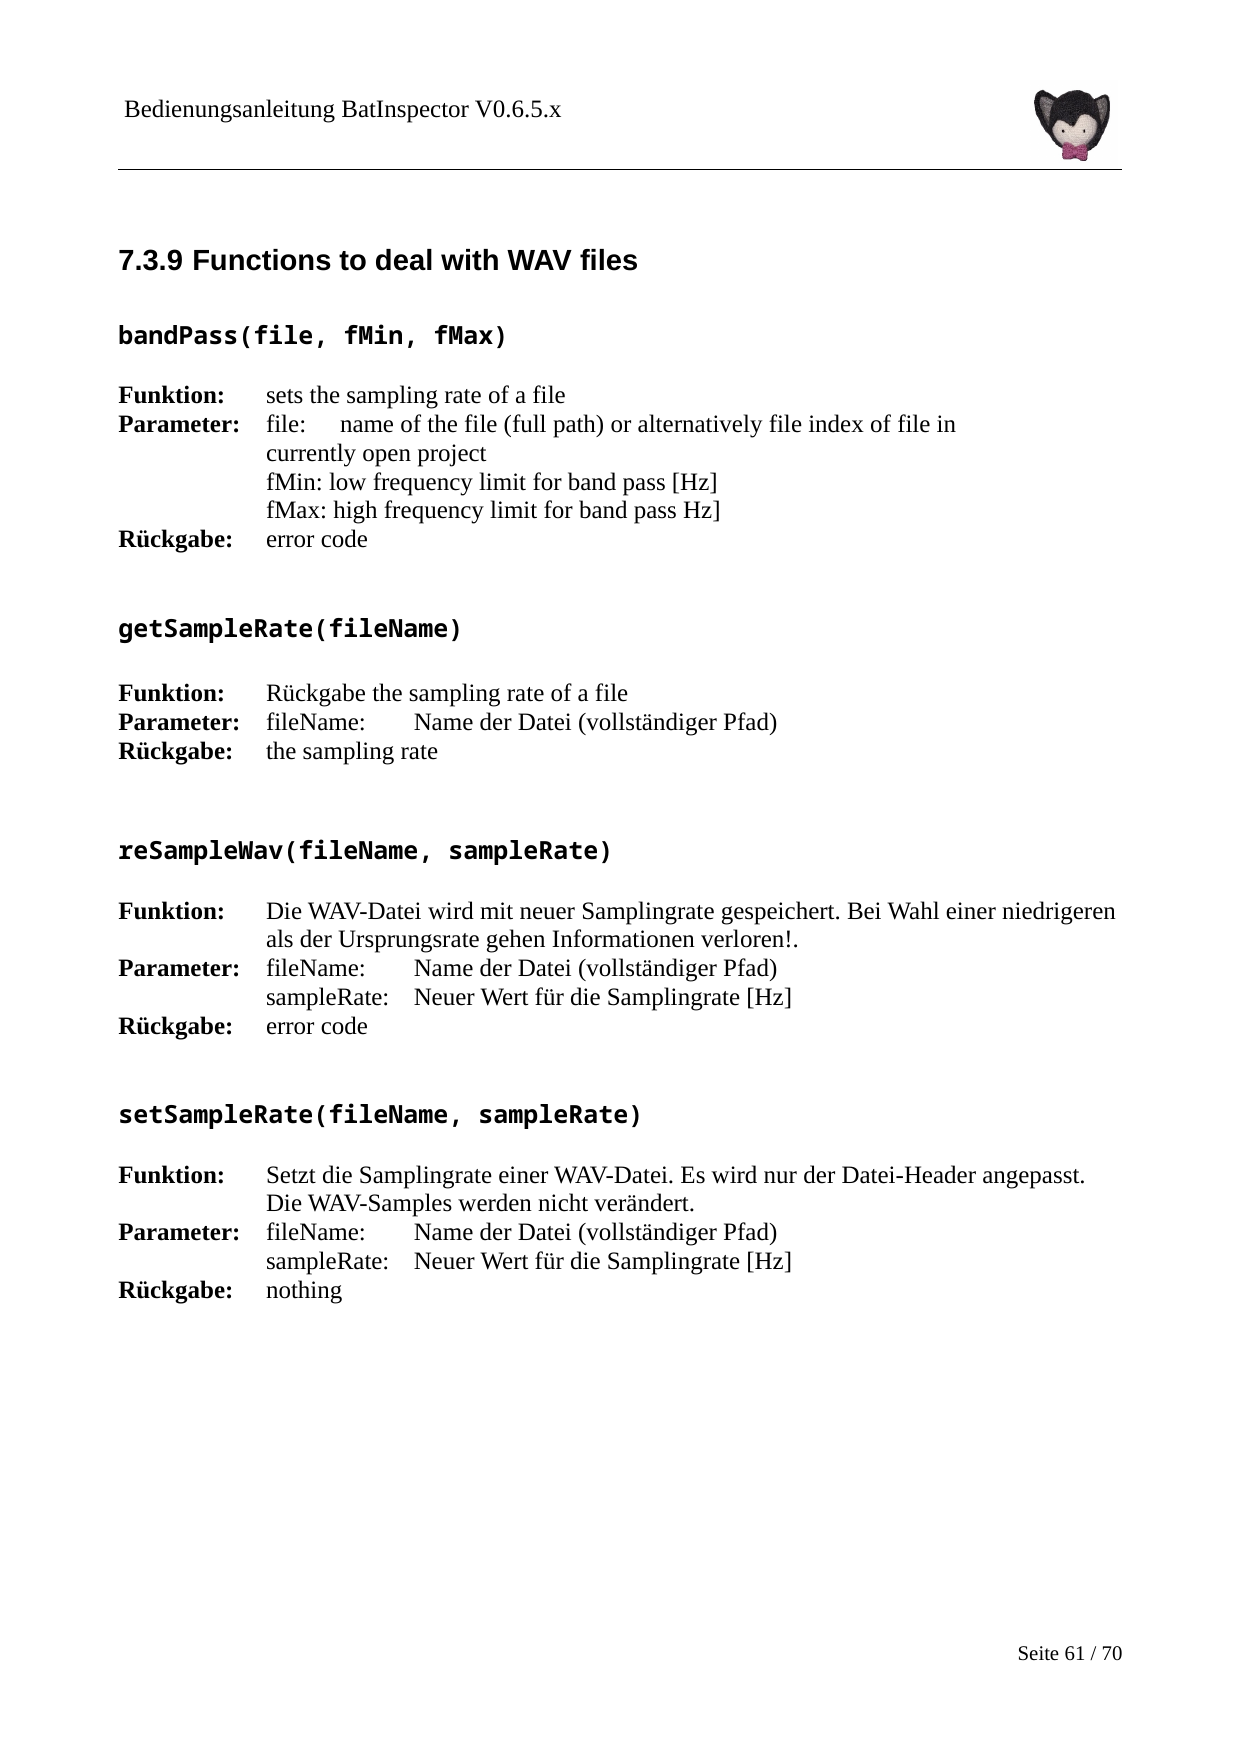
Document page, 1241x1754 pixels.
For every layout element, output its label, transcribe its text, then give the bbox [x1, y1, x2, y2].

text Funktion: Die WAV-Datei wird mit neuer Samplingrate gespeichert. Bei Wahl einer niedrigeren als der Ursprungsrate gehen Informationen verloren!. [118, 896, 1122, 953]
text Rückgabe: error code [118, 1011, 1122, 1039]
text Parameter: fileName: Name der Datei (vollständiger Pfad) sampleRate: Neuer Wert für die Samplingrate [Hz] [118, 953, 1122, 1011]
text getSampleRate(fileName) [118, 610, 1122, 644]
text Funktion: Setzt die Samplingrate einer WAV-Datei. Es wird nur der Datei-Header angepasst. Die WAV-Samples werden nicht verändert. [118, 1160, 1122, 1217]
text Rückgabe: error code [118, 524, 1122, 553]
text Funktion: sets the sampling rate of a file [118, 380, 1122, 409]
picture [1030, 80, 1119, 169]
text Rückgabe: nothing [118, 1275, 1122, 1303]
text Funktion: Rückgabe the sampling rate of a file [118, 678, 1122, 707]
text Parameter: fileName: Name der Datei (vollständiger Pfad) Rückgabe: the sampling rate [118, 707, 1122, 765]
subtitle Functions to deal with WAV files [118, 243, 1122, 276]
text Parameter: fileName: Name der Datei (vollständiger Pfad) sampleRate: Neuer Wert für die Samplingrate [Hz] [118, 1217, 1122, 1275]
text Parameter: file: name of the file (full path) or alternatively file index of file in currently open project fMin: low frequency limit for band pass [Hz] fMax: high frequency limit for band pass Hz] [118, 409, 1122, 524]
text reSampleWav(fileName, sampleRate) [118, 833, 1122, 867]
text setSampleRate(fileName, sampleRate) [118, 1097, 1122, 1131]
text bandPass(file, fMin, fMax) [118, 318, 1122, 352]
